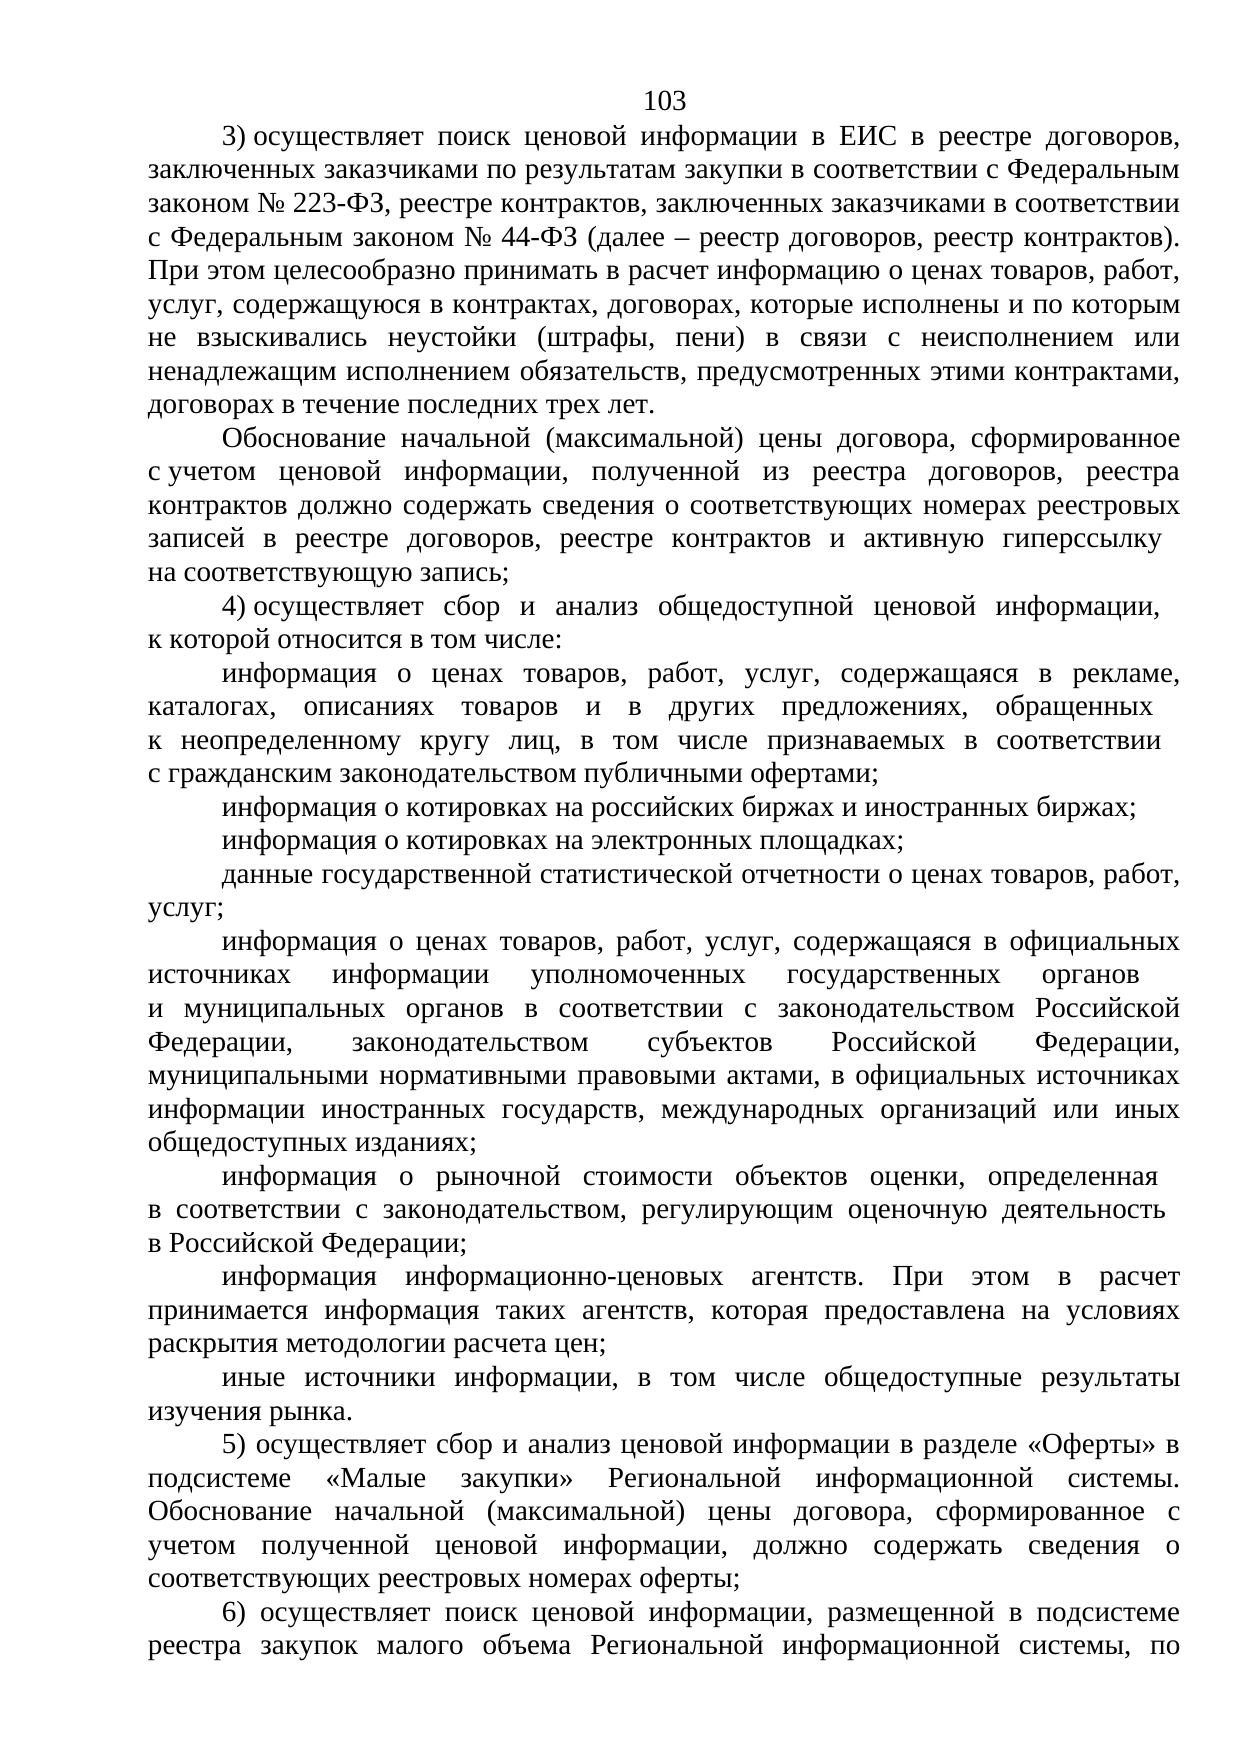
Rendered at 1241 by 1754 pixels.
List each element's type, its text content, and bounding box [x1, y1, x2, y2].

text 3) осуществляет поиск ценовой информации в ЕИС в реестре договоров, заключенных заказчиками по результатам закупки в соответствии с Федеральным законом № 223-ФЗ, реестре контрактов, заключенных заказчиками в соответствии с Федеральным законом № 44-ФЗ (далее – реестр договоров, реестр контрактов). При этом целесообразно принимать в расчет информацию о ценах товаров, работ, услуг, содержащуюся в контрактах, договорах, которые исполнены и по которым не взыскивались неустойки (штрафы, пени) в связи с неисполнением или ненадлежащим исполнением обязательств, предусмотренных этими контрактами, договорах в течение последних трех лет. [148, 118, 1181, 420]
text 5) осуществляет сбор и анализ ценовой информации в разделе «Оферты» в подсистеме «Малые закупки» Региональной информационной системы. Обоснование начальной (максимальной) цены договора, сформированное с учетом полученной ценовой информации, должно содержать сведения о соответствующих реестровых номерах оферты; [148, 1426, 1181, 1594]
text информация о ценах товаров, работ, услуг, содержащаяся в официальных источниках информации уполномоченных государственных органов и муниципальных органов в соответствии с законодательством Российской Федерации, законодательством субъектов Российской Федерации, муниципальными нормативными правовыми актами, в официальных источниках информации иностранных государств, международных организаций или иных общедоступных изданиях; [148, 923, 1181, 1158]
text иные источники информации, в том числе общедоступные результаты изучения рынка. [148, 1359, 1181, 1426]
text информация информационно-ценовых агентств. При этом в расчет принимается информация таких агентств, которая предоставлена на условиях раскрытия методологии расчета цен; [148, 1258, 1181, 1359]
text 6) осуществляет поиск ценовой информации, размещенной в подсистеме реестра закупок малого объема Региональной информационной системы, по [148, 1594, 1181, 1661]
text Обоснование начальной (максимальной) цены договора, сформированное с учетом ценовой информации, полученной из реестра договоров, реестра контрактов должно содержать сведения о соответствующих номерах реестровых записей в реестре договоров, реестре контрактов и активную гиперссылку на соответствующую запись; [148, 420, 1181, 588]
text информация о котировках на российских биржах и иностранных биржах; [148, 789, 1181, 822]
text информация о рыночной стоимости объектов оценки, определенная в соответствии с законодательством, регулирующим оценочную деятельность в Российской Федерации; [148, 1158, 1181, 1258]
text информация о котировках на электронных площадках; [148, 822, 1181, 856]
text 4) осуществляет сбор и анализ общедоступной ценовой информации, к которой относится в том числе: [148, 588, 1181, 655]
text информация о ценах товаров, работ, услуг, содержащаяся в рекламе, каталогах, описаниях товаров и в других предложениях, обращенных к неопределенному кругу лиц, в том числе признаваемых в соответствии с гражданским законодательством публичными офертами; [148, 655, 1181, 789]
text данные государственной статистической отчетности о ценах товаров, работ, услуг; [148, 856, 1181, 923]
